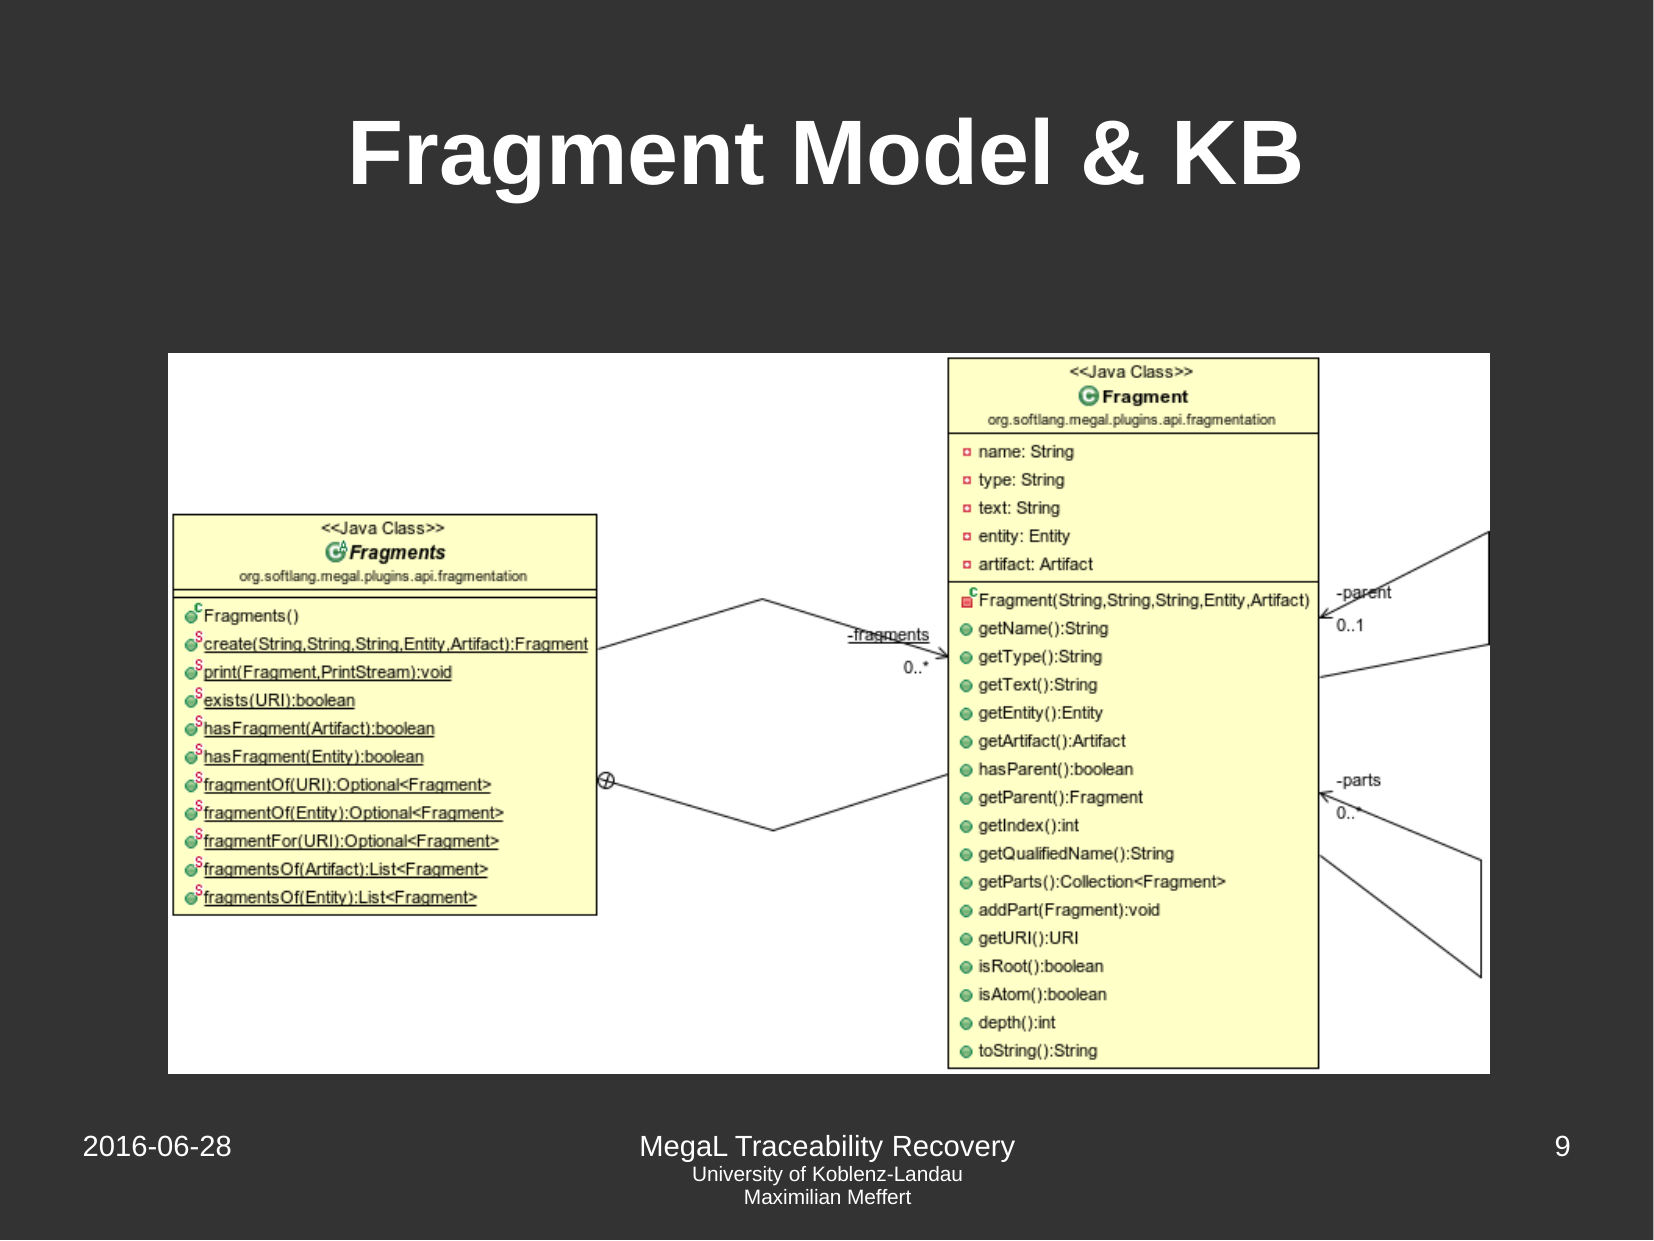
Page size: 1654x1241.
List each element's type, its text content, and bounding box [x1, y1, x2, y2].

picture [168, 353, 1490, 1074]
title Fragment Model & KB [82, 49, 1571, 257]
